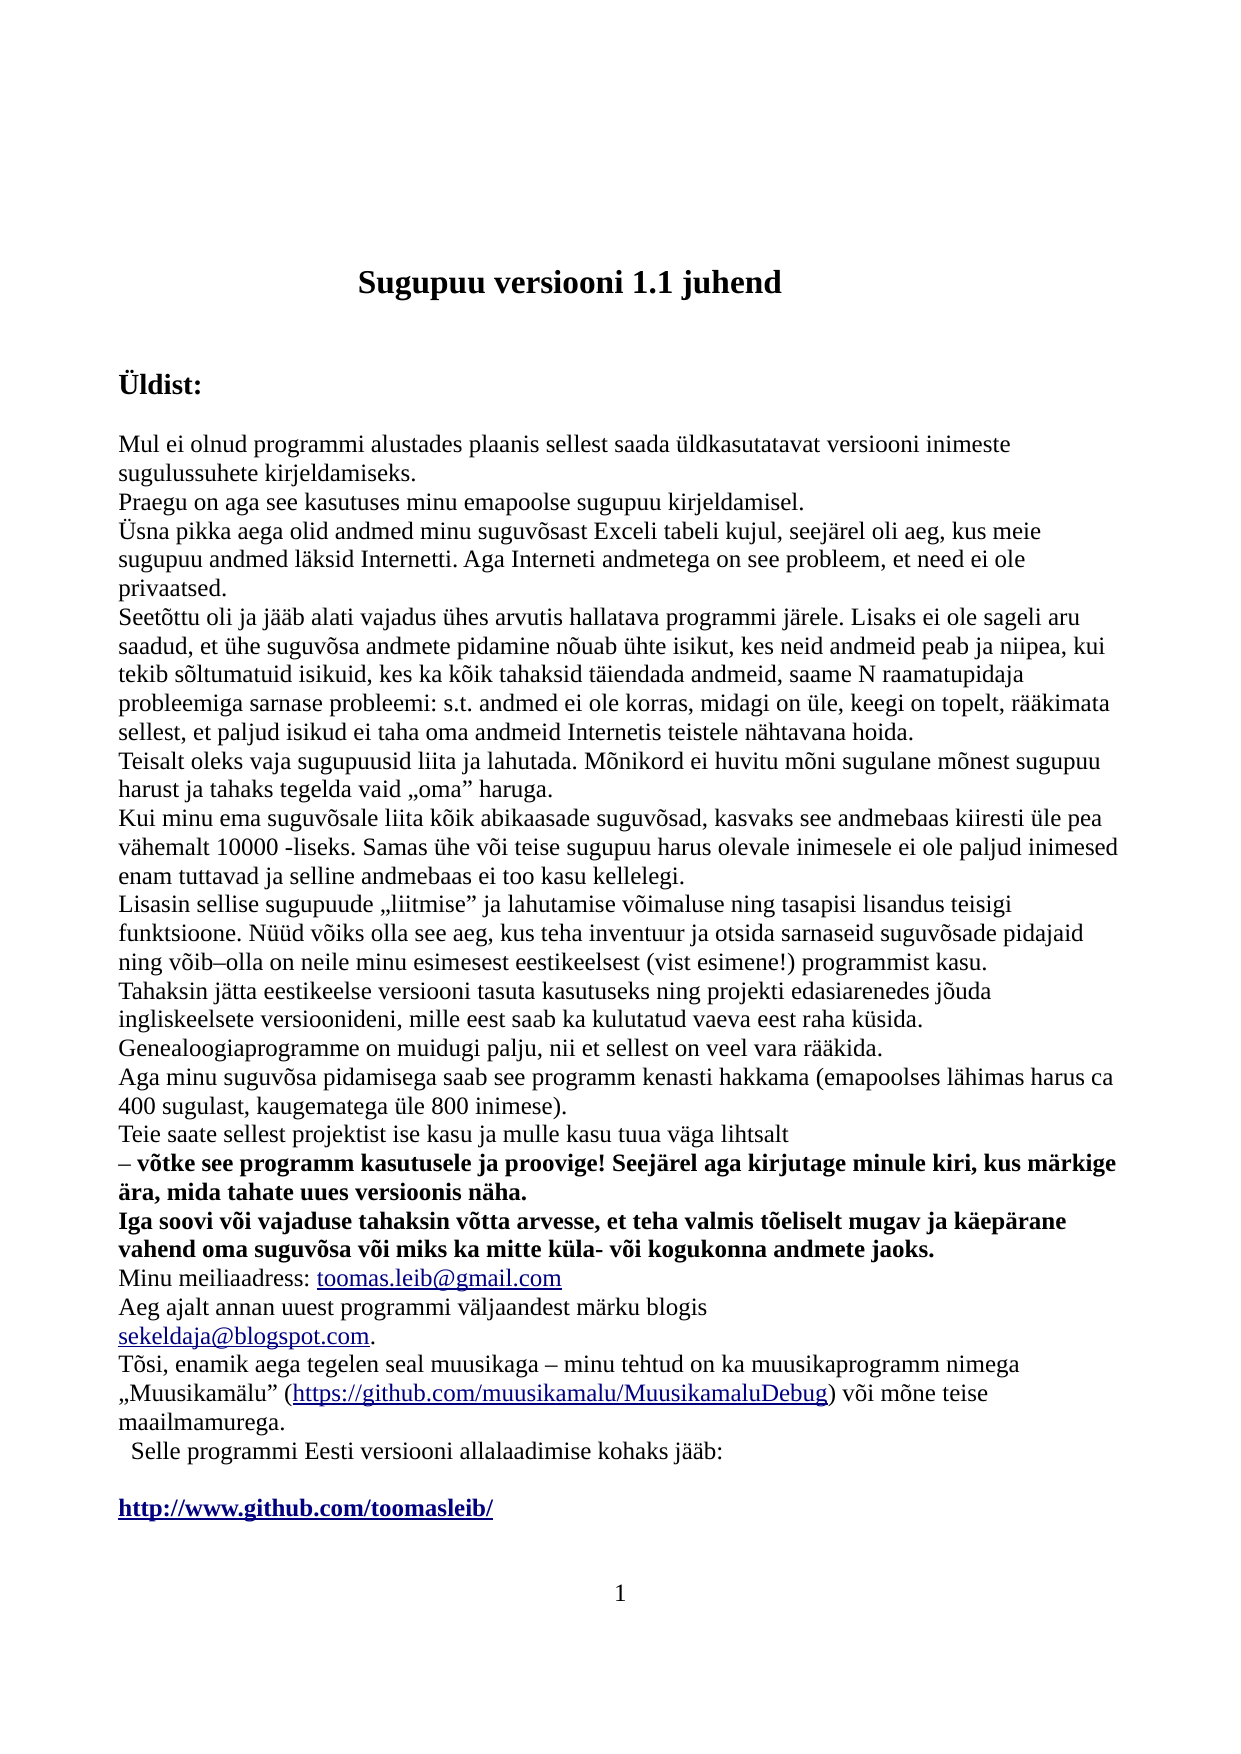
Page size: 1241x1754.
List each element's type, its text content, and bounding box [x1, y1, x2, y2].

text Iga soovi või vajaduse tahaksin võtta arvesse, et teha valmis tõeliselt mugav ja käepärane vahend oma suguvõsa või miks ka mitte küla- või kogukonna andmete jaoks. [118, 1206, 1122, 1263]
text sekeldaja@blogspot.com. Tõsi, enamik aega tegelen seal muusikaga – minu tehtud on ka muusikaprogramm nimega [118, 1321, 1122, 1378]
text Mul ei olnud programmi alustades plaanis sellest saada üldkasutatavat versiooni inimeste sugulussuhete kirjeldamiseks. [118, 429, 1122, 487]
text http://www.github.com/toomasleib/ [118, 1464, 1122, 1522]
text – võtke see programm kasutusele ja proovige! Seejärel aga kirjutage minule kiri, kus märkige ära, mida tahate uues versioonis näha. [118, 1148, 1122, 1206]
text „Muusikamälu” (https://github.com/muusikamalu/MuusikamaluDebug) või mõne teise maailmamurega. Selle programmi Eesti versiooni allalaadimise kohaks jääb: [118, 1378, 1122, 1464]
text Teisalt oleks vaja sugupuusid liita ja lahutada. Mõnikord ei huvitu mõni sugulane mõnest sugupuu harust ja tahaks tegelda vaid „oma” haruga. Kui minu ema suguvõsale liita kõik abikaasade suguvõsad, kasvaks see andmebaas kiiresti üle pea vähemalt 10000 -liseks. Samas ühe või teise sugupuu harus olevale inimesele ei ole paljud inimesed enam tuttavad ja selline andmebaas ei too kasu kellelegi. Lisasin sellise sugupuude „liitmise” ja lahutamise võimaluse ning tasapisi lisandus teisigi funktsioone. Nüüd võiks olla see aeg, kus teha inventuur ja otsida sarnaseid suguvõsade pidajaid [118, 746, 1122, 947]
text Sugupuu versiooni 1.1 juhend [118, 262, 1122, 300]
text ning võib–olla on neile minu esimesest eestikeelsest (vist esimene!) programmist kasu. Tahaksin jätta eestikeelse versiooni tasuta kasutuseks ning projekti edasiarenedes jõuda ingliskeelsete versioonideni, mille eest saab ka kulutatud vaeva eest raha küsida. Genealoogiaprogramme on muidugi palju, nii et sellest on veel vara rääkida. Aga minu suguvõsa pidamisega saab see programm kenasti hakkama (emapoolses lähimas harus ca 400 sugulast, kaugematega üle 800 inimese). Teie saate sellest projektist ise kasu ja mulle kasu tuua väga lihtsalt [118, 947, 1122, 1148]
text Praegu on aga see kasutuses minu emapoolse sugupuu kirjeldamisel. Üsna pikka aega olid andmed minu suguvõsast Exceli tabeli kujul, seejärel oli aeg, kus meie sugupuu andmed läksid Internetti. Aga Interneti andmetega on see probleem, et need ei ole privaatsed. Seetõttu oli ja jääb alati vajadus ühes arvutis hallatava programmi järele. Lisaks ei ole sageli aru saadud, et ühe suguvõsa andmete pidamine nõuab ühte isikut, kes neid andmeid peab ja niipea, kui tekib sõltumatuid isikuid, kes ka kõik tahaksid täiendada andmeid, saame N raamatupidaja probleemiga sarnase probleemi: s.t. andmed ei ole korras, midagi on üle, keegi on topelt, rääkimata sellest, et paljud isikud ei taha oma andmeid Internetis teistele nähtavana hoida. [118, 487, 1122, 746]
text Aeg ajalt annan uuest programmi väljaandest märku blogis [118, 1292, 1122, 1321]
text Minu meiliaadress: toomas.leib@gmail.com [118, 1263, 1122, 1292]
text Üldist: [118, 367, 1122, 401]
